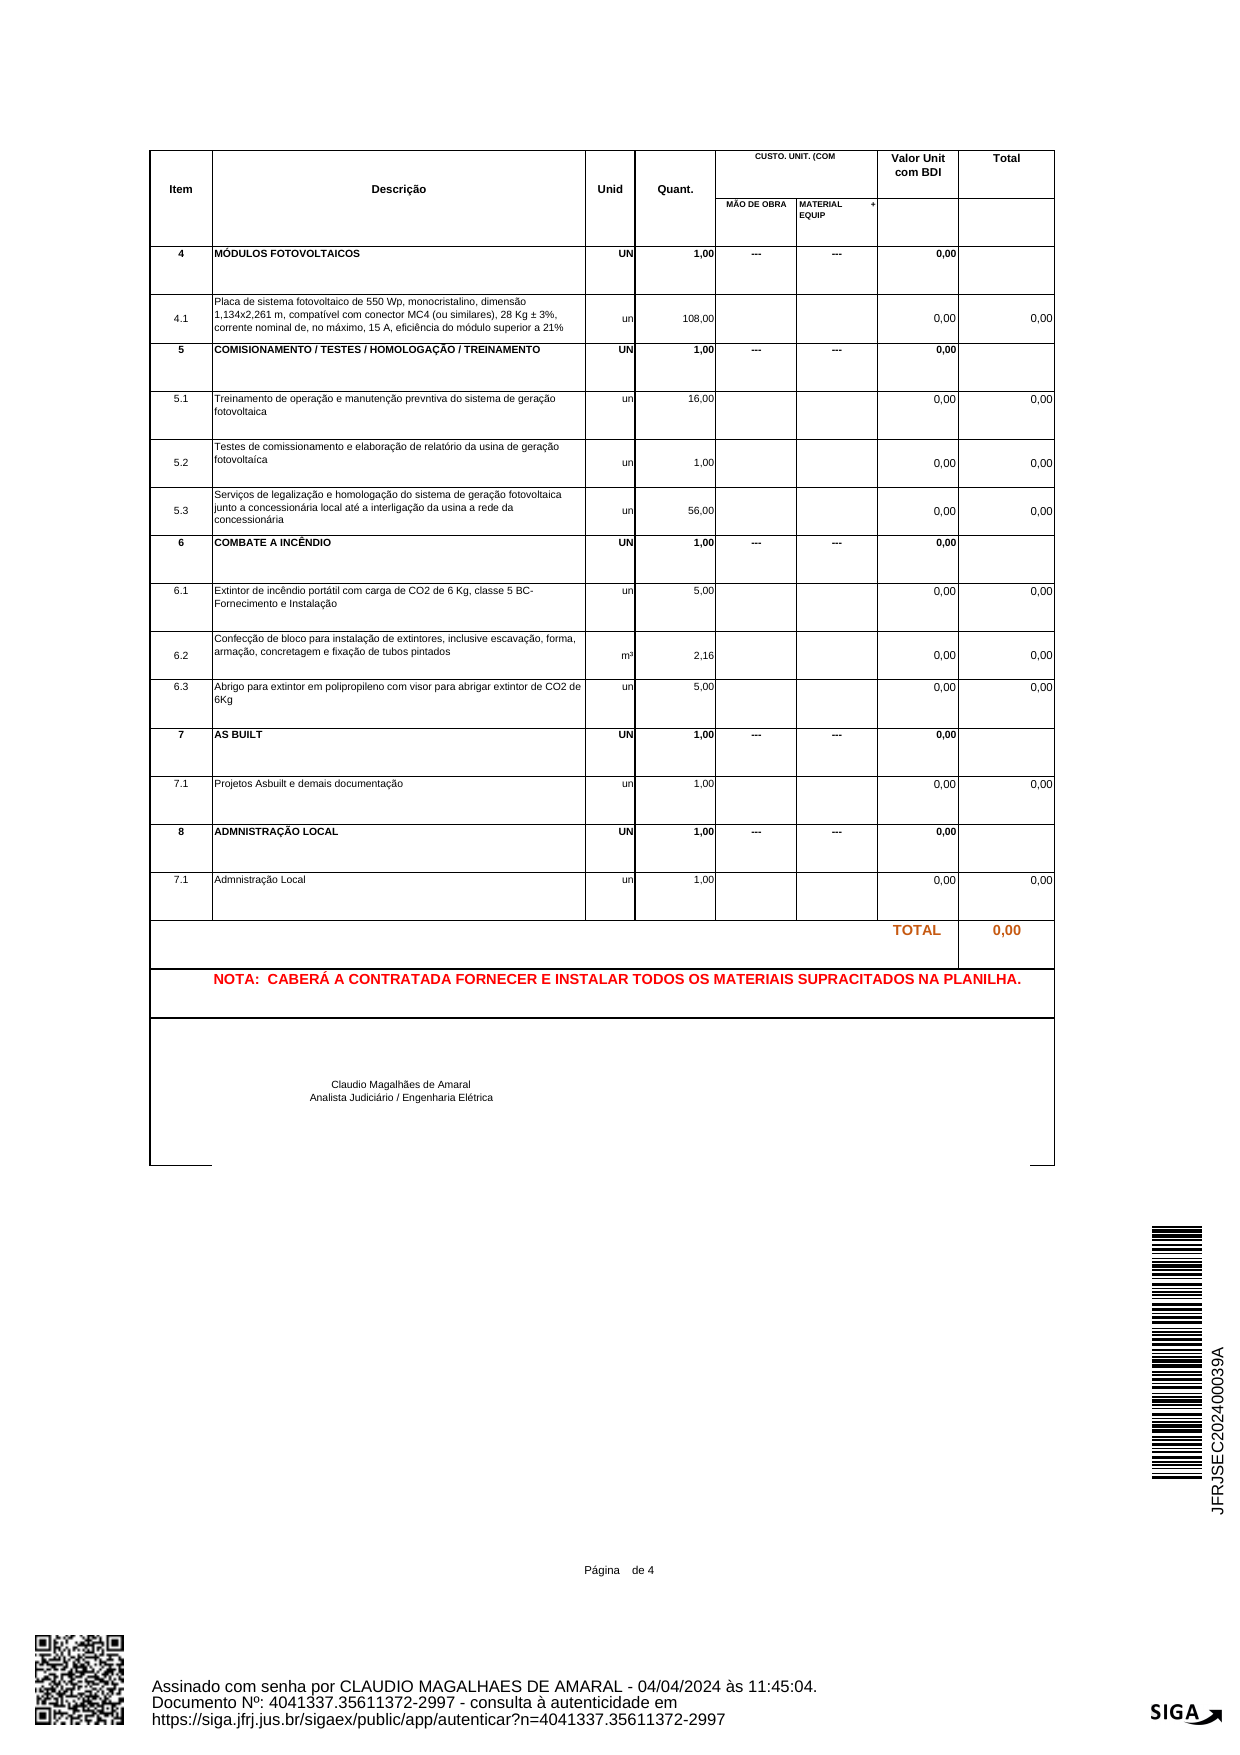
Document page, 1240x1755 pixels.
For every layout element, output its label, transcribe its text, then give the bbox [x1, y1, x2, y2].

table_cell un [586, 392, 634, 439]
table_cell [797, 873, 877, 920]
table_cell --- [716, 344, 796, 391]
table_cell --- [716, 536, 796, 583]
table_cell [797, 680, 877, 727]
table_cell 0,00 [1030, 392, 1054, 439]
table_header Valor Unit com BDI [878, 151, 958, 198]
table_cell [1030, 247, 1054, 294]
table_cell 1,00 [636, 873, 715, 920]
table_cell 0,00 [1030, 777, 1054, 824]
table_cell UN [586, 729, 634, 776]
table_cell [959, 632, 1030, 679]
table_cell [797, 584, 877, 631]
table_cell [151, 921, 212, 968]
table_cell 7.1 [151, 873, 212, 920]
table_header Unid [586, 151, 634, 198]
table_cell AS BUILT [213, 729, 585, 776]
table_cell 0,00 [878, 584, 958, 631]
table_cell Admnistração Local [213, 873, 585, 920]
table_cell [151, 198, 212, 246]
table_cell [1030, 344, 1054, 391]
table_cell 0,00 [878, 777, 958, 824]
table_header Item [151, 151, 212, 198]
table_cell UN [586, 825, 634, 872]
table_cell 6.3 [151, 680, 212, 727]
table_cell un [586, 488, 634, 535]
table_cell [716, 488, 796, 535]
table_cell ADMNISTRAÇÃO LOCAL [213, 825, 585, 872]
table_cell [959, 680, 1030, 727]
table_cell 0,00 [878, 295, 958, 342]
table_cell 0,00 [1030, 584, 1054, 631]
table_cell TOTAL [212, 921, 958, 968]
table_cell 5,00 [636, 584, 715, 631]
table_cell 2,16 [636, 632, 715, 679]
table_cell Confecção de bloco para instalação de extintores, inclusive escavação, forma, armação, concretagem e fixação de tubos pintados [213, 632, 585, 679]
table_header [1030, 151, 1054, 198]
table_cell 1,00 [636, 344, 715, 391]
table_cell --- [716, 825, 796, 872]
table_cell [1030, 970, 1054, 1017]
table_cell [716, 632, 796, 679]
table_cell UN [586, 344, 634, 391]
table_cell [716, 777, 796, 824]
table_cell [1030, 536, 1054, 583]
table_cell 0,00 [878, 632, 958, 679]
table_cell [959, 295, 1030, 342]
table_cell [586, 198, 634, 246]
table_cell --- [797, 729, 877, 776]
table_cell 1,00 [636, 777, 715, 824]
table_header Total [959, 151, 1030, 198]
table_cell 6 [151, 536, 212, 583]
table_cell [959, 729, 1030, 776]
table_cell 1,00 [636, 536, 715, 583]
table_cell [797, 488, 877, 535]
table_cell 5,00 [636, 680, 715, 727]
table_cell [959, 440, 1030, 487]
table_cell [797, 632, 877, 679]
table_cell 0,00 [1030, 488, 1054, 535]
table_cell 1,00 [636, 247, 715, 294]
table_cell [151, 1019, 212, 1164]
table_cell 0,00 [878, 440, 958, 487]
table_cell m³ [586, 632, 634, 679]
table_cell [716, 295, 796, 342]
table_cell [959, 536, 1030, 583]
table_cell [716, 680, 796, 727]
table_cell [636, 198, 715, 246]
table_cell [959, 344, 1030, 391]
table_cell 5.1 [151, 392, 212, 439]
table_cell --- [797, 536, 877, 583]
table_cell 0,00 [1030, 632, 1054, 679]
table_cell [959, 873, 1030, 920]
table_cell 0,00 [1030, 873, 1054, 920]
table_cell un [586, 680, 634, 727]
table_cell [716, 392, 796, 439]
table_cell 1,00 [636, 729, 715, 776]
table_cell 4.1 [151, 295, 212, 342]
table_cell MÃO DE OBRA [716, 199, 796, 246]
table_cell [797, 777, 877, 824]
table_cell --- [797, 247, 877, 294]
table_cell [716, 873, 796, 920]
table_cell 4 [151, 247, 212, 294]
table_cell 0,00 [878, 344, 958, 391]
table_cell [716, 584, 796, 631]
table_cell 0,00 [878, 536, 958, 583]
table_cell 8 [151, 825, 212, 872]
table_cell [959, 825, 1030, 872]
table_cell [878, 199, 958, 246]
table_cell Claudio Magalhães de Amaral Analista Judiciário / Engenharia Elétrica [212, 1019, 1030, 1164]
table_cell 0,00 [878, 873, 958, 920]
table_cell Abrigo para extintor em polipropileno com visor para abrigar extintor de CO2 de 6Kg [213, 680, 585, 727]
table_cell Extintor de incêndio portátil com carga de CO2 de 6 Kg, classe 5 BC- Fornecimento e Instalação [213, 584, 585, 631]
table_cell [1030, 199, 1054, 246]
table_cell 0,00 [1030, 680, 1054, 727]
table_cell [151, 970, 212, 1017]
table_cell un [586, 873, 634, 920]
table_cell Treinamento de operação e manutenção prevntiva do sistema de geração fotovoltaica [213, 392, 585, 439]
table_cell MATERIAL + EQUIP [797, 199, 877, 246]
table_cell [1030, 825, 1054, 872]
table_cell [797, 440, 877, 487]
table_cell [213, 198, 585, 246]
table_cell Placa de sistema fotovoltaico de 550 Wp, monocristalino, dimensão 1,134x2,261 m, compatível com conector MC4 (ou similares), 28 Kg ± 3%, corrente nominal de, no máximo, 15 A, eficiência do módulo superior a 21% [213, 295, 585, 342]
table_cell 0,00 [878, 729, 958, 776]
table_cell un [586, 584, 634, 631]
table_cell 0,00 [878, 392, 958, 439]
table_header CUSTO. UNIT. (COM [716, 151, 877, 198]
table_cell [959, 392, 1030, 439]
table_cell [959, 199, 1030, 246]
table_cell [1030, 921, 1054, 968]
table_cell --- [716, 729, 796, 776]
table_cell un [586, 295, 634, 342]
table_cell 108,00 [636, 295, 715, 342]
table_cell UN [586, 536, 634, 583]
table_cell --- [716, 247, 796, 294]
table_cell NOTA: CABERÁ A CONTRATADA FORNECER E INSTALAR TODOS OS MATERIAIS SUPRACITADOS NA PLANILHA. [212, 970, 1030, 1017]
table_header Quant. [636, 151, 715, 198]
table_cell Projetos Asbuilt e demais documentação [213, 777, 585, 824]
table_cell 56,00 [636, 488, 715, 535]
table_cell 0,00 [878, 247, 958, 294]
table_cell --- [797, 825, 877, 872]
table_cell 0,00 [878, 488, 958, 535]
table_cell un [586, 440, 634, 487]
table_cell [959, 247, 1030, 294]
table_cell COMBATE A INCÊNDIO [213, 536, 585, 583]
table_cell 0,00 [878, 825, 958, 872]
table_cell 1,00 [636, 440, 715, 487]
table_cell 0,00 [1030, 295, 1054, 342]
table_cell 7 [151, 729, 212, 776]
table_cell [1030, 729, 1054, 776]
table_cell 1,00 [636, 825, 715, 872]
table_cell 5.2 [151, 440, 212, 487]
table_cell 6.2 [151, 632, 212, 679]
table_cell [959, 488, 1030, 535]
table_cell 5 [151, 344, 212, 391]
table_header Descrição [213, 151, 585, 198]
table_cell UN [586, 247, 634, 294]
table_cell 0,00 [959, 921, 1030, 968]
table_cell MÓDULOS FOTOVOLTAICOS [213, 247, 585, 294]
table_cell [1030, 1019, 1054, 1164]
table_cell 0,00 [878, 680, 958, 727]
table_cell 0,00 [1030, 440, 1054, 487]
table_cell 6.1 [151, 584, 212, 631]
table_cell 16,00 [636, 392, 715, 439]
table_cell 5.3 [151, 488, 212, 535]
table_cell Serviços de legalização e homologação do sistema de geração fotovoltaica junto a concessionária local até a interligação da usina a rede da concessionária [213, 488, 585, 535]
table_cell Testes de comissionamento e elaboração de relatório da usina de geração fotovoltaíca [213, 440, 585, 487]
table_cell --- [797, 344, 877, 391]
table_cell COMISIONAMENTO / TESTES / HOMOLOGAÇÃO / TREINAMENTO [213, 344, 585, 391]
table_cell [959, 584, 1030, 631]
table_cell [716, 440, 796, 487]
table_cell 7.1 [151, 777, 212, 824]
table_cell [797, 295, 877, 342]
table_cell un [586, 777, 634, 824]
table_cell [959, 777, 1030, 824]
table_cell [797, 392, 877, 439]
